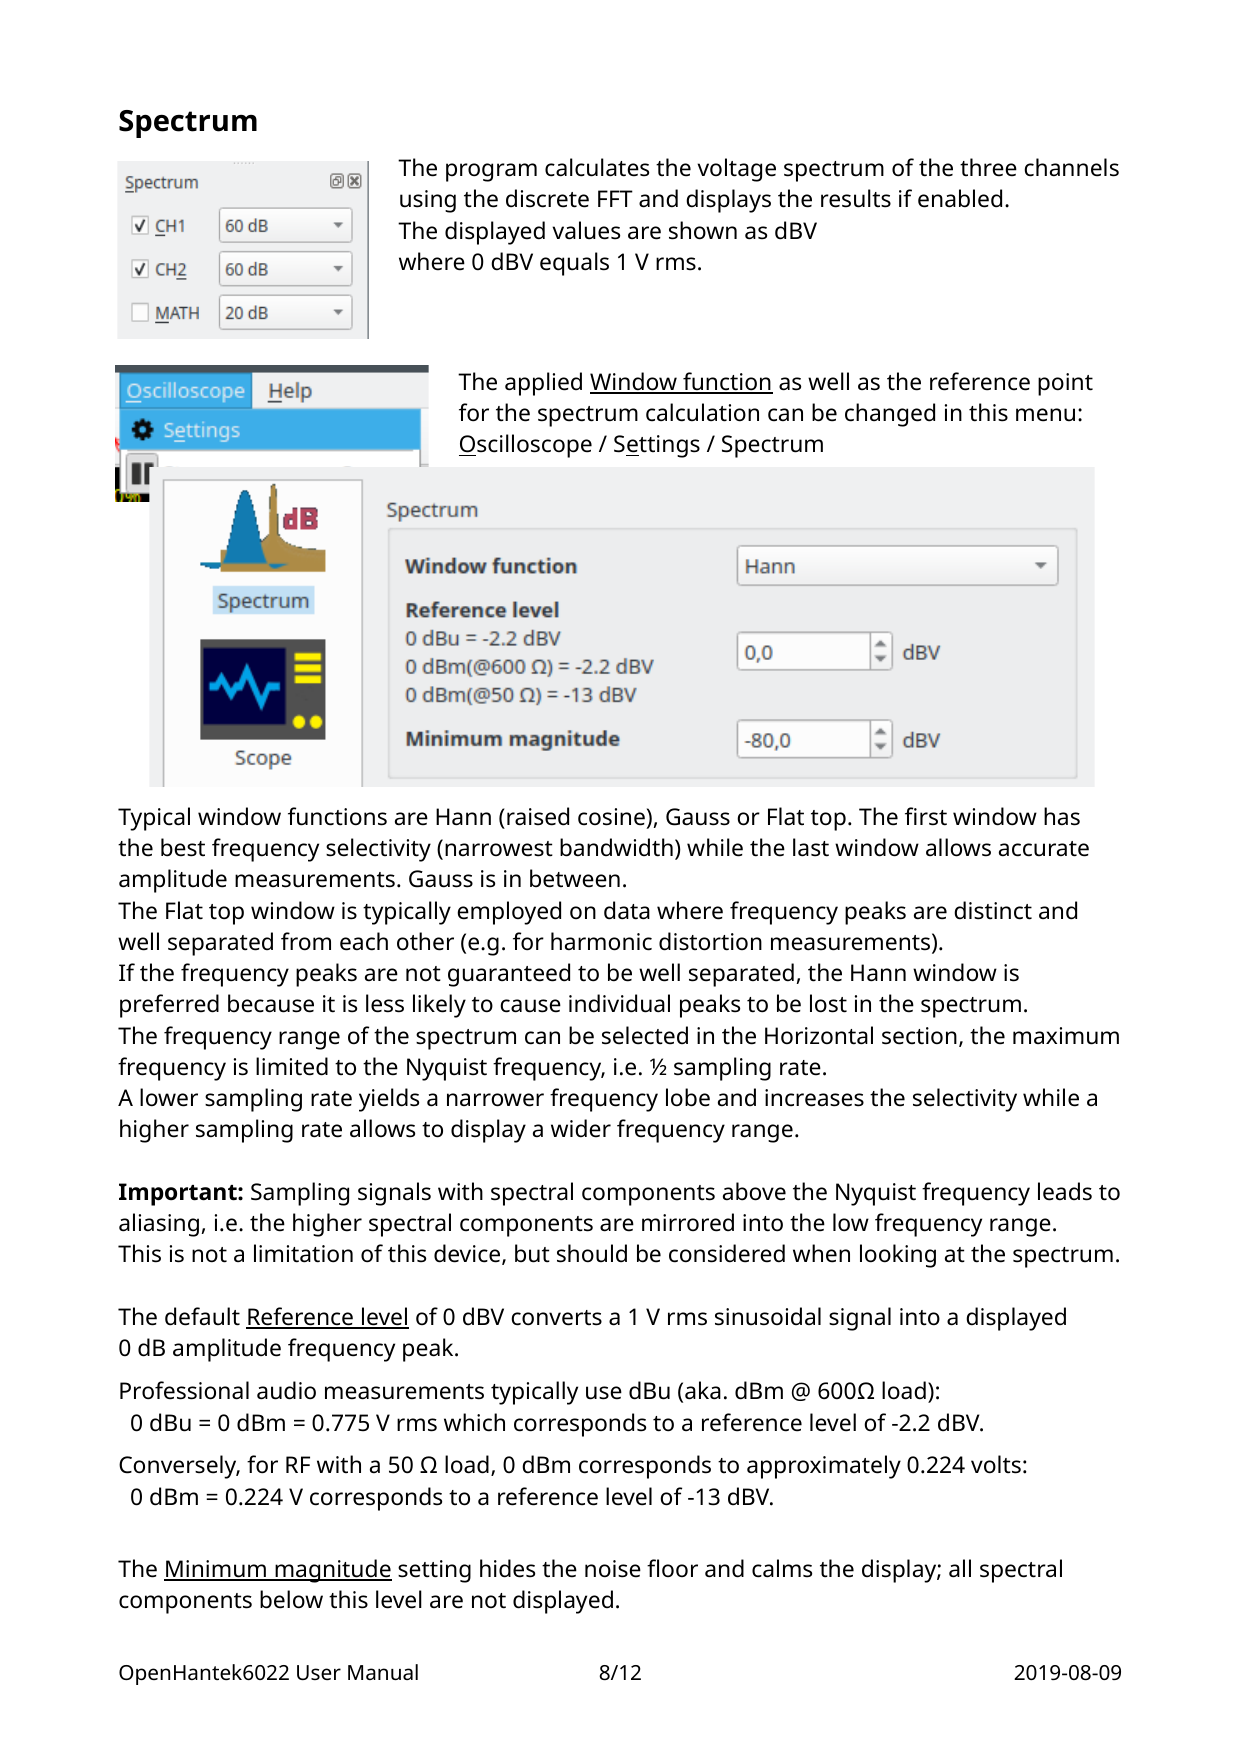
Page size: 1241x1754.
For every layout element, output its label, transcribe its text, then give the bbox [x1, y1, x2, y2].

text Typical window functions are Hann (raised cosine), Gauss or Flat top. The first window has the best frequency selectivity (narrowest bandwidth) while the last window allows accurate amplitude measurements. Gauss is in between. [118, 801, 1122, 895]
text Conversely, for RF with a 50 Ω load, 0 dBm corresponds to approximately 0.224 volts: 0 dBm = 0.224 V corresponds to a reference level of -13 dBV. [118, 1449, 1122, 1512]
subtitle Spectrum [118, 100, 1122, 140]
picture [115, 365, 1095, 787]
text If the frequency peaks are not guaranteed to be well separated, the Hann window is preferred because it is less likely to cause individual peaks to be lost in the spectrum. [118, 957, 1122, 1020]
text Important: Sampling signals with spectral components above the Nyquist frequency leads to aliasing, i.e. the higher spectral components are mirrored into the low frequency range. [118, 1176, 1122, 1238]
text The displayed values are shown as dBV where 0 dBV equals 1 V rms. [118, 215, 1122, 277]
text The Minimum magnitude setting hides the noise floor and calms the display; all spectral components below this level are not displayed. [118, 1552, 1122, 1615]
text A lower sampling rate yields a narrower frequency lobe and increases the selectivity while a higher sampling rate allows to display a wider frequency range. [118, 1082, 1122, 1145]
text The applied Window function as well as the reference point for the spectrum calculation can be changed in this menu: Oscilloscope / Settings / Spectrum [429, 366, 1122, 460]
text The frequency range of the spectrum can be selected in the Horizontal section, the maximum frequency is limited to the Nyquist frequency, i.e. ½ sampling rate. [118, 1020, 1122, 1082]
text The default Reference level of 0 dBV converts a 1 V rms sinusoidal signal into a displayed 0 dB amplitude frequency peak. [118, 1301, 1122, 1363]
text Professional audio measurements typically use dBu (aka. dBm @ 600Ω load): 0 dBu = 0 dBm = 0.775 V rms which corresponds to a reference level of -2.2 dBV. [118, 1375, 1122, 1438]
text The Flat top window is typically employed on data where frequency peaks are distinct and well separated from each other (e.g. for harmonic distortion measurements). [118, 895, 1122, 957]
text The program calculates the voltage spectrum of the three channels using the discrete FFT and displays the results if enabled. [118, 152, 1122, 215]
text This is not a limitation of this device, but should be considered when looking at the spectrum. [118, 1238, 1122, 1270]
